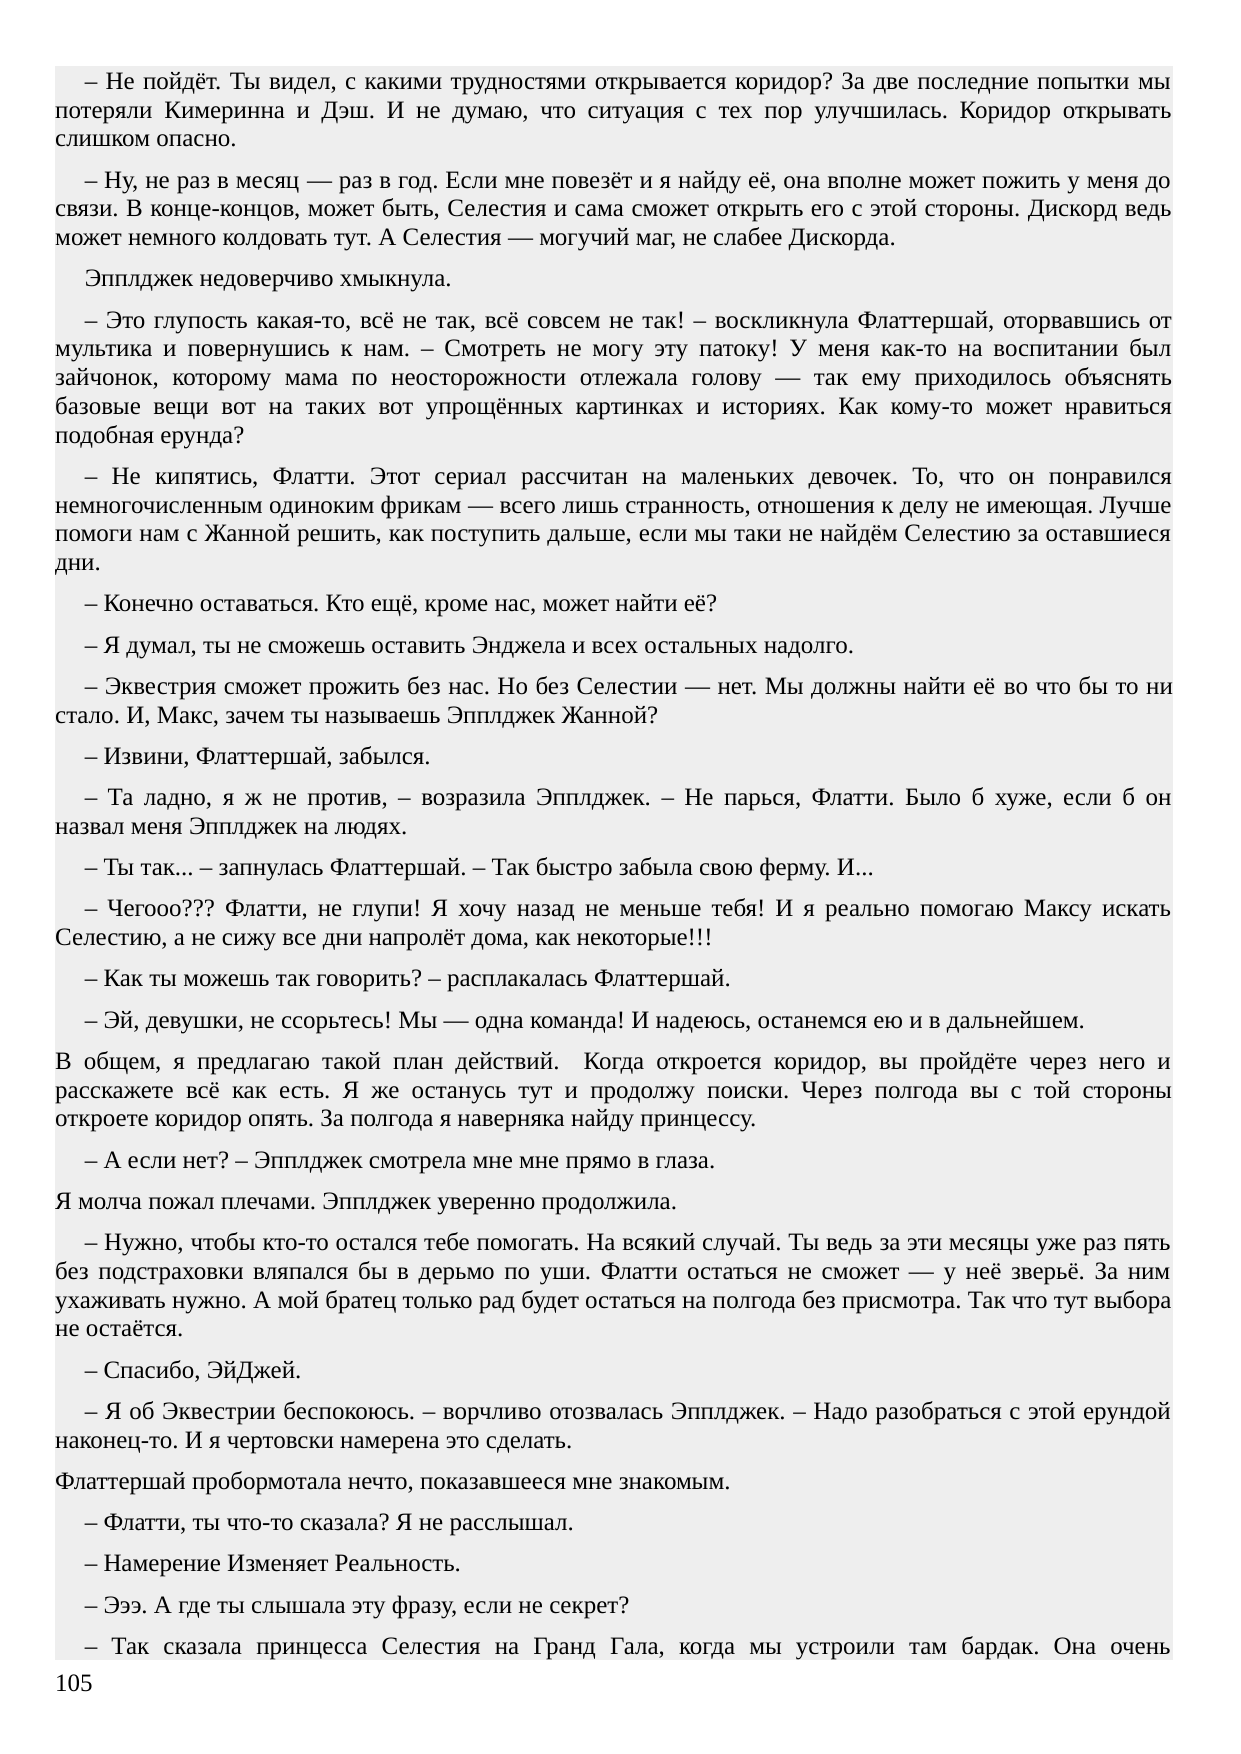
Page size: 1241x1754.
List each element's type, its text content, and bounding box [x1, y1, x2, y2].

text – Не пойдёт. Ты видел, с какими трудностями открывается коридор? За две последние попытки мы потеряли Кимеринна и Дэш. И не думаю, что ситуация с тех пор улучшилась. Коридор открывать слишком опасно. [55, 66, 1173, 152]
text – Я об Эквестрии беспокоюсь. – ворчливо отозвалась Эпплджек. – Надо разобраться с этой ерундой наконец-то. И я чертовски намерена это сделать. [55, 1396, 1173, 1453]
text – Так сказала принцесса Селестия на Гранд Гала, когда мы устроили там бардак. Она очень [55, 1631, 1173, 1660]
text – Флатти, ты что-то сказала? Я не расслышал. [55, 1507, 1173, 1536]
text – Чегооо??? Флатти, не глупи! Я хочу назад не меньше тебя! И я реально помогаю Максу искать Селестию, а не сижу все дни напролёт дома, как некоторые!!! [55, 893, 1173, 951]
list В общем, я предлагаю такой план действий. Когда откроется коридор, вы пройдёте через него и расскажете всё как есть. Я же останусь тут и продолжу поиски. Через полгода вы с той стороны откроете коридор опять. За полгода я наверняка найду принцессу. [55, 1046, 1173, 1132]
list Флаттершай пробормотала нечто, показавшееся мне знакомым. [55, 1466, 1173, 1495]
text – Та ладно, я ж не против, – возразила Эпплджек. – Не парься, Флатти. Было б хуже, если б он назвал меня Эпплджек на людях. [55, 782, 1173, 840]
text – Это глупость какая-то, всё не так, всё совсем не так! – воскликнула Флаттершай, оторвавшись от мультика и повернушись к нам. – Смотреть не могу эту патоку! У меня как-то на воспитании был зайчонок, которому мама по неосторожности отлежала голову — так ему приходилось объяснять базовые вещи вот на таких вот упрощённых картинках и историях. Как кому-то может нравиться подобная ерунда? [55, 305, 1173, 448]
text – Не кипятись, Флатти. Этот сериал рассчитан на маленьких девочек. То, что он понравился немногочисленным одиноким фрикам — всего лишь странность, отношения к делу не имеющая. Лучше помоги нам с Жанной решить, как поступить дальше, если мы таки не найдём Селестию за оставшиеся дни. [55, 461, 1173, 576]
text – Ну, не раз в месяц — раз в год. Если мне повезёт и я найду её, она вполне может пожить у меня до связи. В конце-концов, может быть, Селестия и сама сможет открыть его с этой стороны. Дискорд ведь может немного колдовать тут. А Селестия — могучий маг, не слабее Дискорда. [55, 165, 1173, 251]
text – Эээ. А где ты слышала эту фразу, если не секрет? [55, 1590, 1173, 1618]
text – Как ты можешь так говорить? – расплакалась Флаттершай. [55, 963, 1173, 992]
text – Конечно оставаться. Кто ещё, кроме нас, может найти её? [55, 588, 1173, 617]
text – Я думал, ты не сможешь оставить Энджела и всех остальных надолго. [55, 630, 1173, 658]
text – Эй, девушки, не ссорьтесь! Мы — одна команда! И надеюсь, останемся ею и в дальнейшем. [55, 1005, 1173, 1033]
list Я молча пожал плечами. Эпплджек уверенно продолжила. [55, 1186, 1173, 1215]
text – Ты так... – запнулась Флаттершай. – Так быстро забыла свою ферму. И... [55, 852, 1173, 881]
text – Извини, Флаттершай, забылся. [55, 741, 1173, 770]
text – А если нет? – Эпплджек смотрела мне мне прямо в глаза. [55, 1145, 1173, 1173]
text – Намерение Изменяет Реальность. [55, 1548, 1173, 1577]
text – Эквестрия сможет прожить без нас. Но без Селестии — нет. Мы должны найти её во что бы то ни стало. И, Макс, зачем ты называешь Эпплджек Жанной? [55, 671, 1173, 728]
text – Спасибо, ЭйДжей. [55, 1355, 1173, 1383]
text – Нужно, чтобы кто-то остался тебе помогать. На всякий случай. Ты ведь за эти месяцы уже раз пять без подстраховки вляпался бы в дерьмо по уши. Флатти остаться не сможет — у неё зверьё. За ним ухаживать нужно. А мой братец только рад будет остаться на полгода без присмотра. Так что тут выбора не остаётся. [55, 1227, 1173, 1342]
text Эпплджек недоверчиво хмыкнула. [55, 263, 1173, 292]
